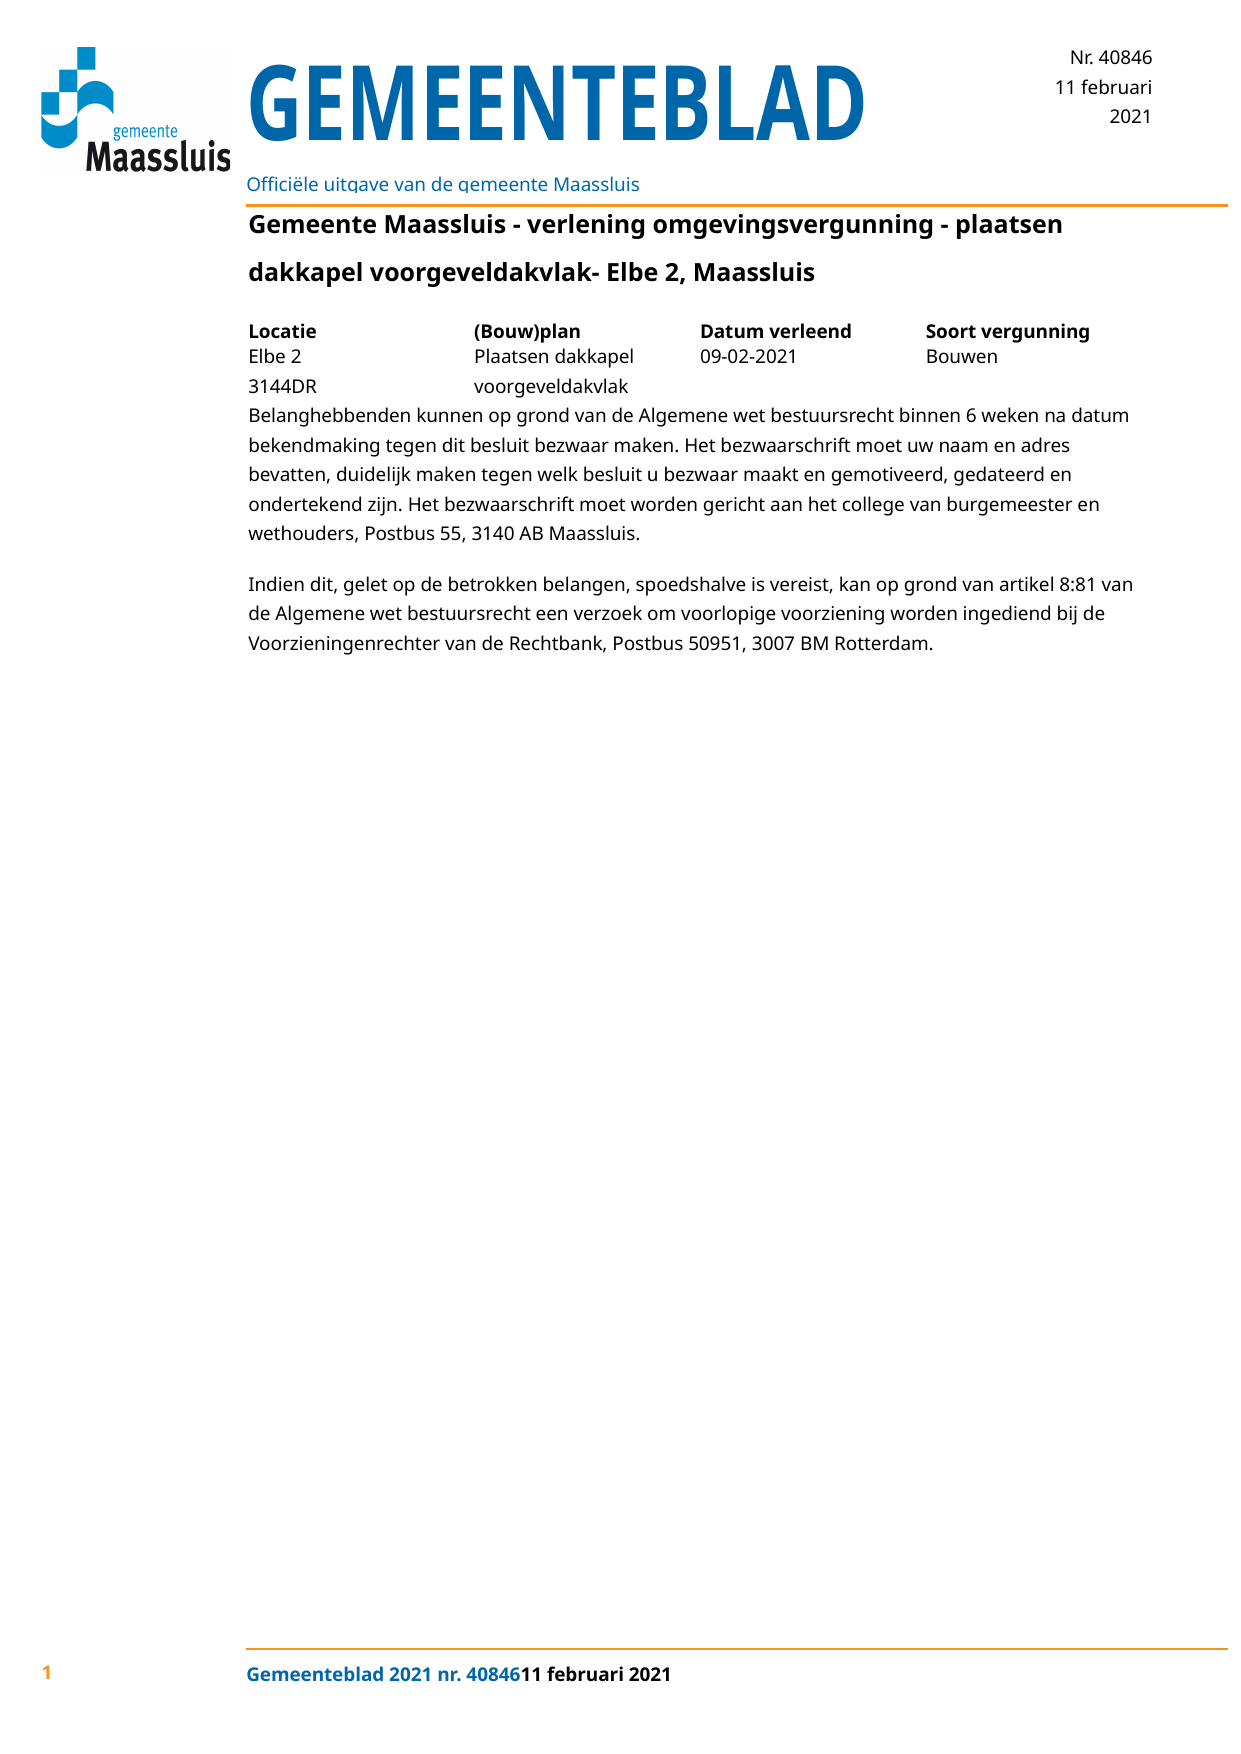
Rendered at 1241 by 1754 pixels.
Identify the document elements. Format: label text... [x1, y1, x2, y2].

table_cell 09-02-2021 [700, 344, 926, 399]
table_header Locatie [248, 318, 474, 344]
table_header (Bouw)plan [474, 318, 700, 344]
table_header Soort vergunning [926, 318, 1152, 344]
picture [41, 47, 77, 92]
table_header Datum verleend [700, 318, 926, 344]
text Indien dit, gelet op de betrokken belangen, spoedshalve is vereist, kan op grond van artikel 8:81 van de Algemene wet bestuursrecht een verzoek om voorlopige voorziening worden ingediend bij de Voorzieningenrechter van de Rechtbank, Postbus 50951, 3007 BM Rotterdam. [248, 571, 1152, 656]
text Belanghebbenden kunnen op grond van de Algemene wet bestuursrecht binnen 6 weken na datum bekendmaking tegen dit besluit bezwaar maken. Het bezwaarschrift moet uw naam en adres bevatten, duidelijk maken tegen welk besluit u bezwaar maakt en gemotiveerd, gedateerd en ondertekend zijn. Het bezwaarschrift moet worden gericht aan het college van burgemeester en wethouders, Postbus 55, 3140 AB Maassluis. [248, 402, 1152, 546]
table_cell Plaatsen dakkapel voorgeveldakvlak [474, 344, 700, 399]
picture [41, 47, 231, 172]
table_cell Elbe 2 3144DR [248, 344, 474, 399]
text Gemeente Maassluis - verlening omgevingsvergunning - plaatsen dakkapel voorgeveldakvlak- Elbe 2, Maassluis [248, 207, 1152, 288]
table_cell Bouwen [926, 344, 1152, 399]
